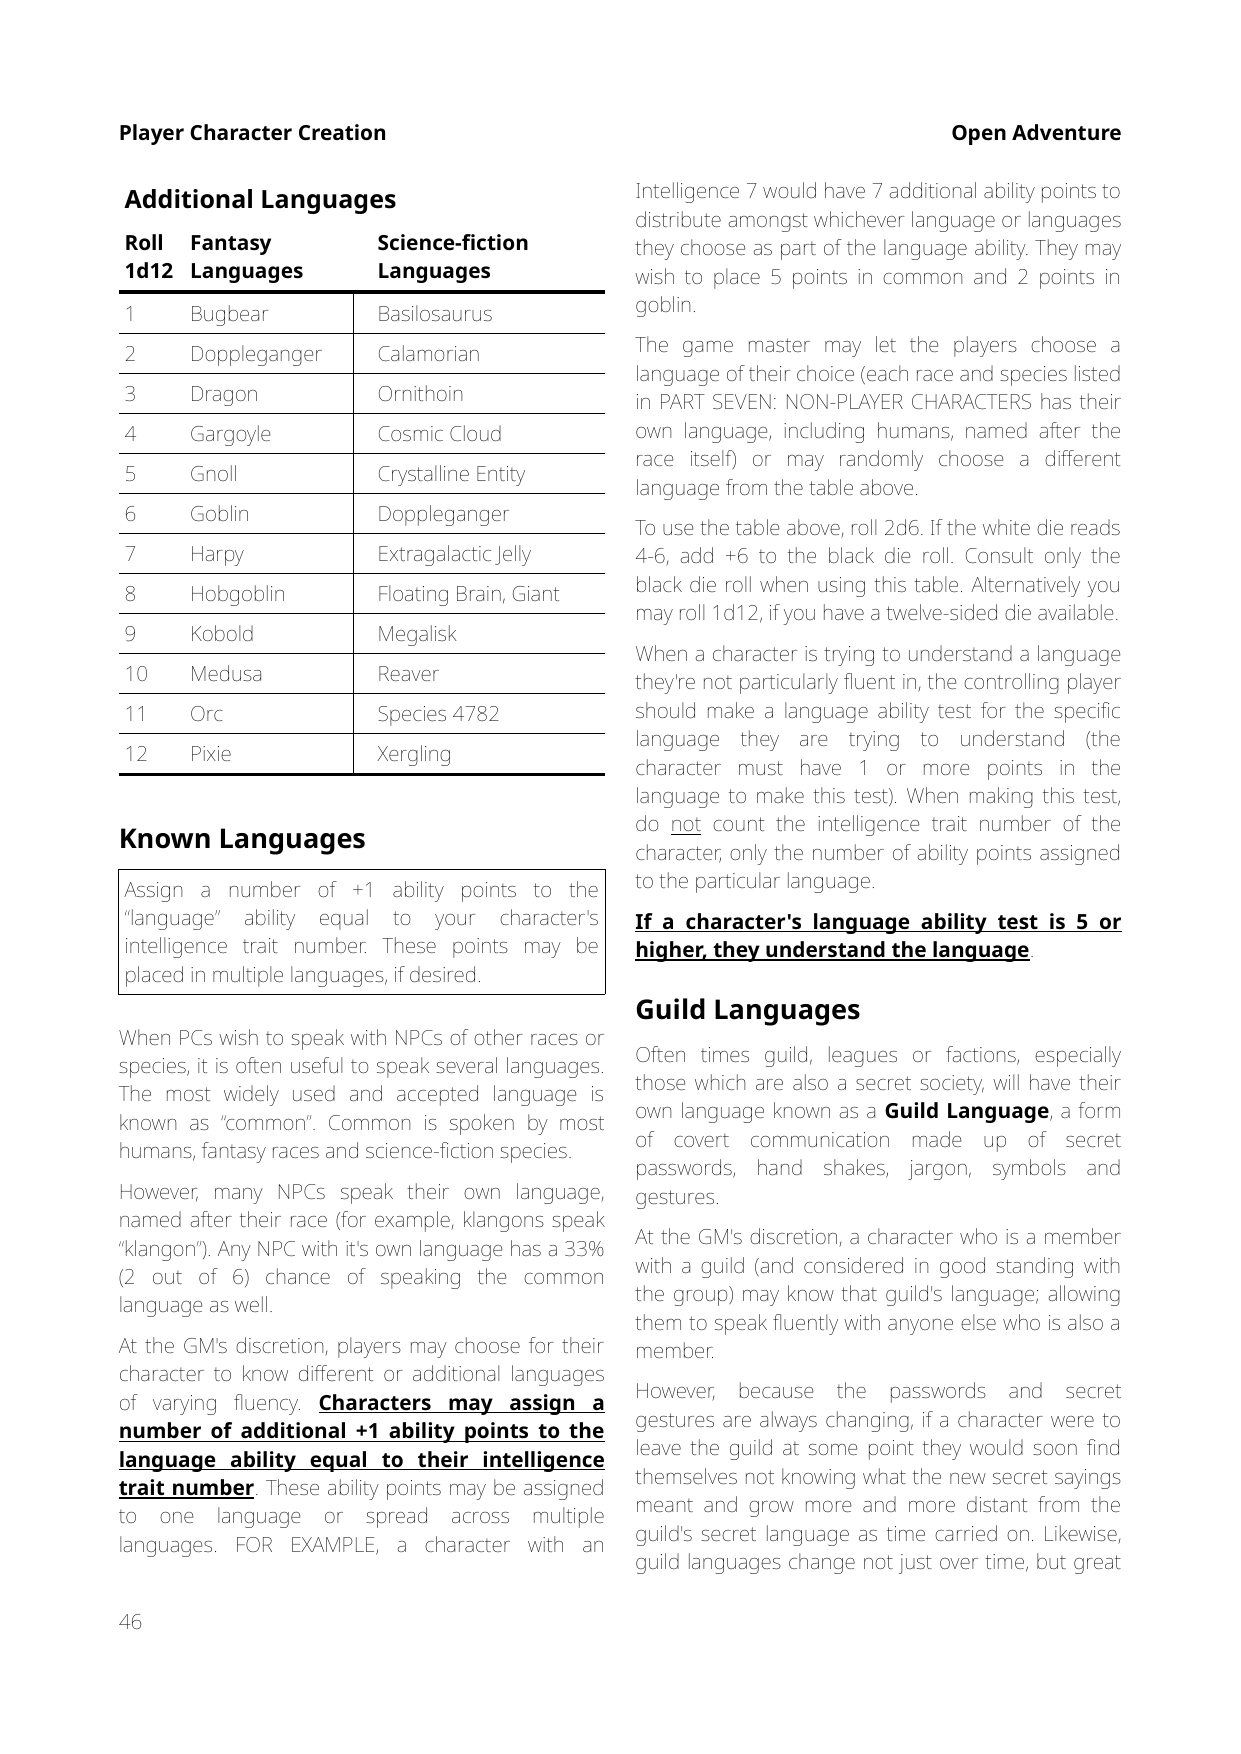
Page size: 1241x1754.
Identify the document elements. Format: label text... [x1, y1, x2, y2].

table_cell Megalisk [372, 614, 604, 653]
table_cell Hobgoblin [184, 574, 353, 613]
table_cell Orc [184, 694, 353, 733]
table_cell Floating Brain, Giant [372, 574, 604, 613]
table_cell Extragalactic Jelly [372, 534, 604, 573]
table_cell Roll 1d12 [119, 222, 184, 290]
table_cell Doppleganger [372, 494, 604, 533]
table_cell [354, 494, 372, 533]
table_cell [354, 654, 372, 693]
text When a character is trying to understand a language they're not particularly fluent in, the controlling player should make a language ability test for the specific language they are trying to understand (the character must have 1 or more points in the language to make this test). When making this test, do not count the intelligence trait number of the character, only the number of ability points assigned to the particular language. [635, 639, 1122, 895]
table_cell Xergling [372, 734, 604, 773]
table_cell [354, 614, 372, 653]
table_cell Goblin [184, 494, 353, 533]
subtitle Known Languages [118, 819, 605, 856]
table_cell Pixie [184, 734, 353, 773]
table_cell Fantasy Languages [184, 222, 353, 290]
table_cell Calamorian [372, 334, 604, 373]
table_cell 9 [119, 614, 184, 653]
table_cell [354, 734, 372, 773]
text The game master may let the players choose a language of their choice (each race and species listed in PART SEVEN: NON-PLAYER CHARACTERS has their own language, including humans, named after the race itself) or may randomly choose a different language from the table above. [635, 331, 1122, 501]
text higher, they understand the language. [635, 932, 1122, 964]
text To use the table above, roll 2d6. If the white die reads 4-6, add +6 to the black die roll. Consult only the black die roll when using this table. Alternatively you may roll 1d12, if you have a twelve-sided die available. [635, 513, 1122, 627]
table_cell Dragon [184, 374, 353, 413]
table_cell Crystalline Entity [372, 454, 604, 493]
table_cell Gargoyle [184, 414, 353, 453]
table_cell [354, 534, 372, 573]
table_cell 6 [119, 494, 184, 533]
text However, because the passwords and secret gestures are always changing, if a character were to leave the guild at some point they would soon find themselves not knowing what the new secret sayings meant and grow more and more distant from the guild's secret language as time carried on. Likewise, guild languages change not just over time, but great [635, 1376, 1122, 1576]
table_cell 2 [119, 334, 184, 373]
table_cell 5 [119, 454, 184, 493]
table_cell Species 4782 [372, 694, 604, 733]
table_cell [354, 374, 372, 413]
table_cell Cosmic Cloud [372, 414, 604, 453]
table_cell [354, 454, 372, 493]
text language ability equal to their intelligence [118, 1442, 605, 1469]
text If a character's language ability test is 5 or [635, 907, 1122, 931]
table_cell 4 [119, 414, 184, 453]
text At the GM's discretion, a character who is a member with a guild (and considered in good standing with the group) may know that guild's language; allowing them to speak fluently with anyone else who is also a member. [635, 1222, 1122, 1364]
table_cell 7 [119, 534, 184, 573]
table_cell Doppleganger [184, 334, 353, 373]
table_cell [354, 414, 372, 453]
text However, many NPCs speak their own language, named after their race (for example, klangons speak “klangon”). Any NPC with it's own language has a 33% (2 out of 6) chance of speaking the common language as well. [118, 1177, 605, 1319]
text Often times guild, leagues or factions, especially those which are also a secret society, will have their own language known as a Guild Language, a form of covert communication made up of secret passwords, hand shakes, jargon, symbols and gestures. [635, 1040, 1122, 1210]
table_cell 11 [119, 694, 184, 733]
table_cell 10 [119, 654, 184, 693]
table_cell Bugbear [184, 294, 353, 333]
table_cell 3 [119, 374, 184, 413]
table_cell [354, 334, 372, 373]
subtitle Guild Languages [635, 990, 1122, 1027]
table_header Assign a number of +1 ability points to the “language” ability equal to your character's intelligence trait number. These points may be placed in multiple languages, if desired. [119, 870, 605, 994]
text trait number. These ability points may be assigned to one language or spread across multiple languages. FOR EXAMPLE, a character with an [118, 1470, 605, 1558]
table_cell [353, 222, 372, 290]
table_cell Kobold [184, 614, 353, 653]
table_cell Harpy [184, 534, 353, 573]
text When PCs wish to speak with NPCs of other races or species, it is often useful to speak several languages. The most widely used and accepted language is known as “common”. Common is spoken by most humans, fantasy races and science-fiction species. [118, 1023, 605, 1165]
table_cell Reaver [372, 654, 604, 693]
table_cell Gnoll [184, 454, 353, 493]
table_cell Medusa [184, 654, 353, 693]
table_cell 8 [119, 574, 184, 613]
text At the GM's discretion, players may choose for their character to know different or additional languages of varying fluency. Characters may assign a number of additional +1 ability points to the [118, 1331, 605, 1441]
table_header Additional Languages [119, 176, 604, 222]
text Intelligence 7 would have 7 additional ability points to distribute amongst whichever language or languages they choose as part of the language ability. They may wish to place 5 points in common and 2 points in goblin. [635, 176, 1122, 319]
table_cell [354, 694, 372, 733]
table_cell 1 [119, 294, 184, 333]
table_cell Ornithoin [372, 374, 604, 413]
table_cell [354, 574, 372, 613]
table_cell Basilosaurus [372, 294, 604, 333]
table_cell 12 [119, 734, 184, 773]
table_cell [354, 294, 372, 333]
table_cell Science-fiction Languages [372, 222, 604, 290]
